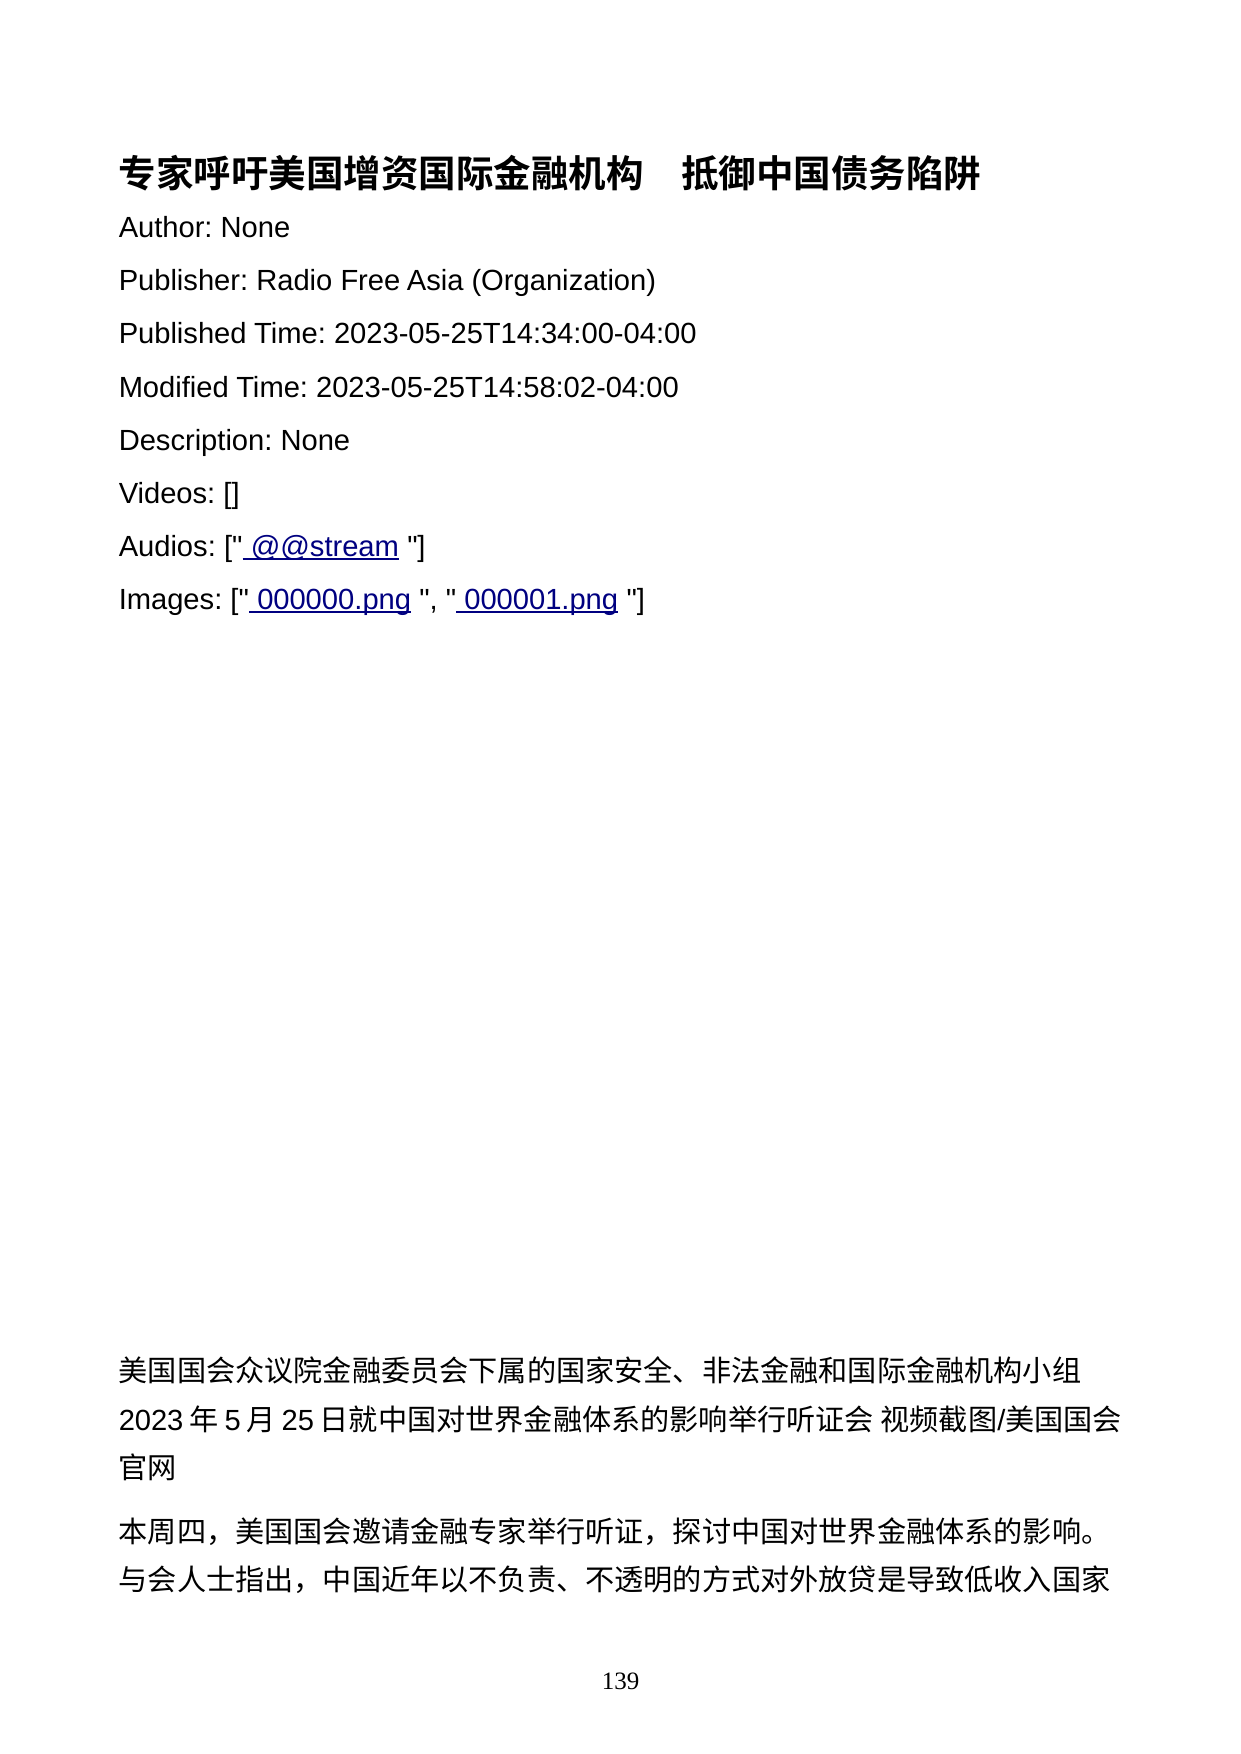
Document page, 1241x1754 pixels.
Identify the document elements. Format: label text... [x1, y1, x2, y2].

text Author: None [118, 210, 1122, 244]
text Videos: [] [118, 476, 1122, 509]
text Audios: [" @@stream "] [118, 529, 1122, 563]
text Description: None [118, 423, 1122, 456]
text 本周四，美国国会邀请金融专家举行听证，探讨中国对世界金融体系的影响。与会人士指出，中国近年以不负责、不透明的方式对外放贷是导致低收入国家 [118, 1508, 1122, 1599]
subtitle 专家呼吁美国增资国际金融机构 抵御中国债务陷阱 [118, 143, 1122, 198]
text Publisher: Radio Free Asia (Organization) [118, 263, 1122, 297]
text 美国国会众议院金融委员会下属的国家安全、非法金融和国际金融机构小组2023年5月25日就中国对世界金融体系的影响举行听证会 视频截图/美国国会官网 [118, 635, 1122, 1487]
text Published Time: 2023-05-25T14:34:00-04:00 [118, 317, 1122, 350]
text Modified Time: 2023-05-25T14:58:02-04:00 [118, 370, 1122, 403]
text Images: [" 000000.png ", " 000001.png "] [118, 582, 1122, 616]
